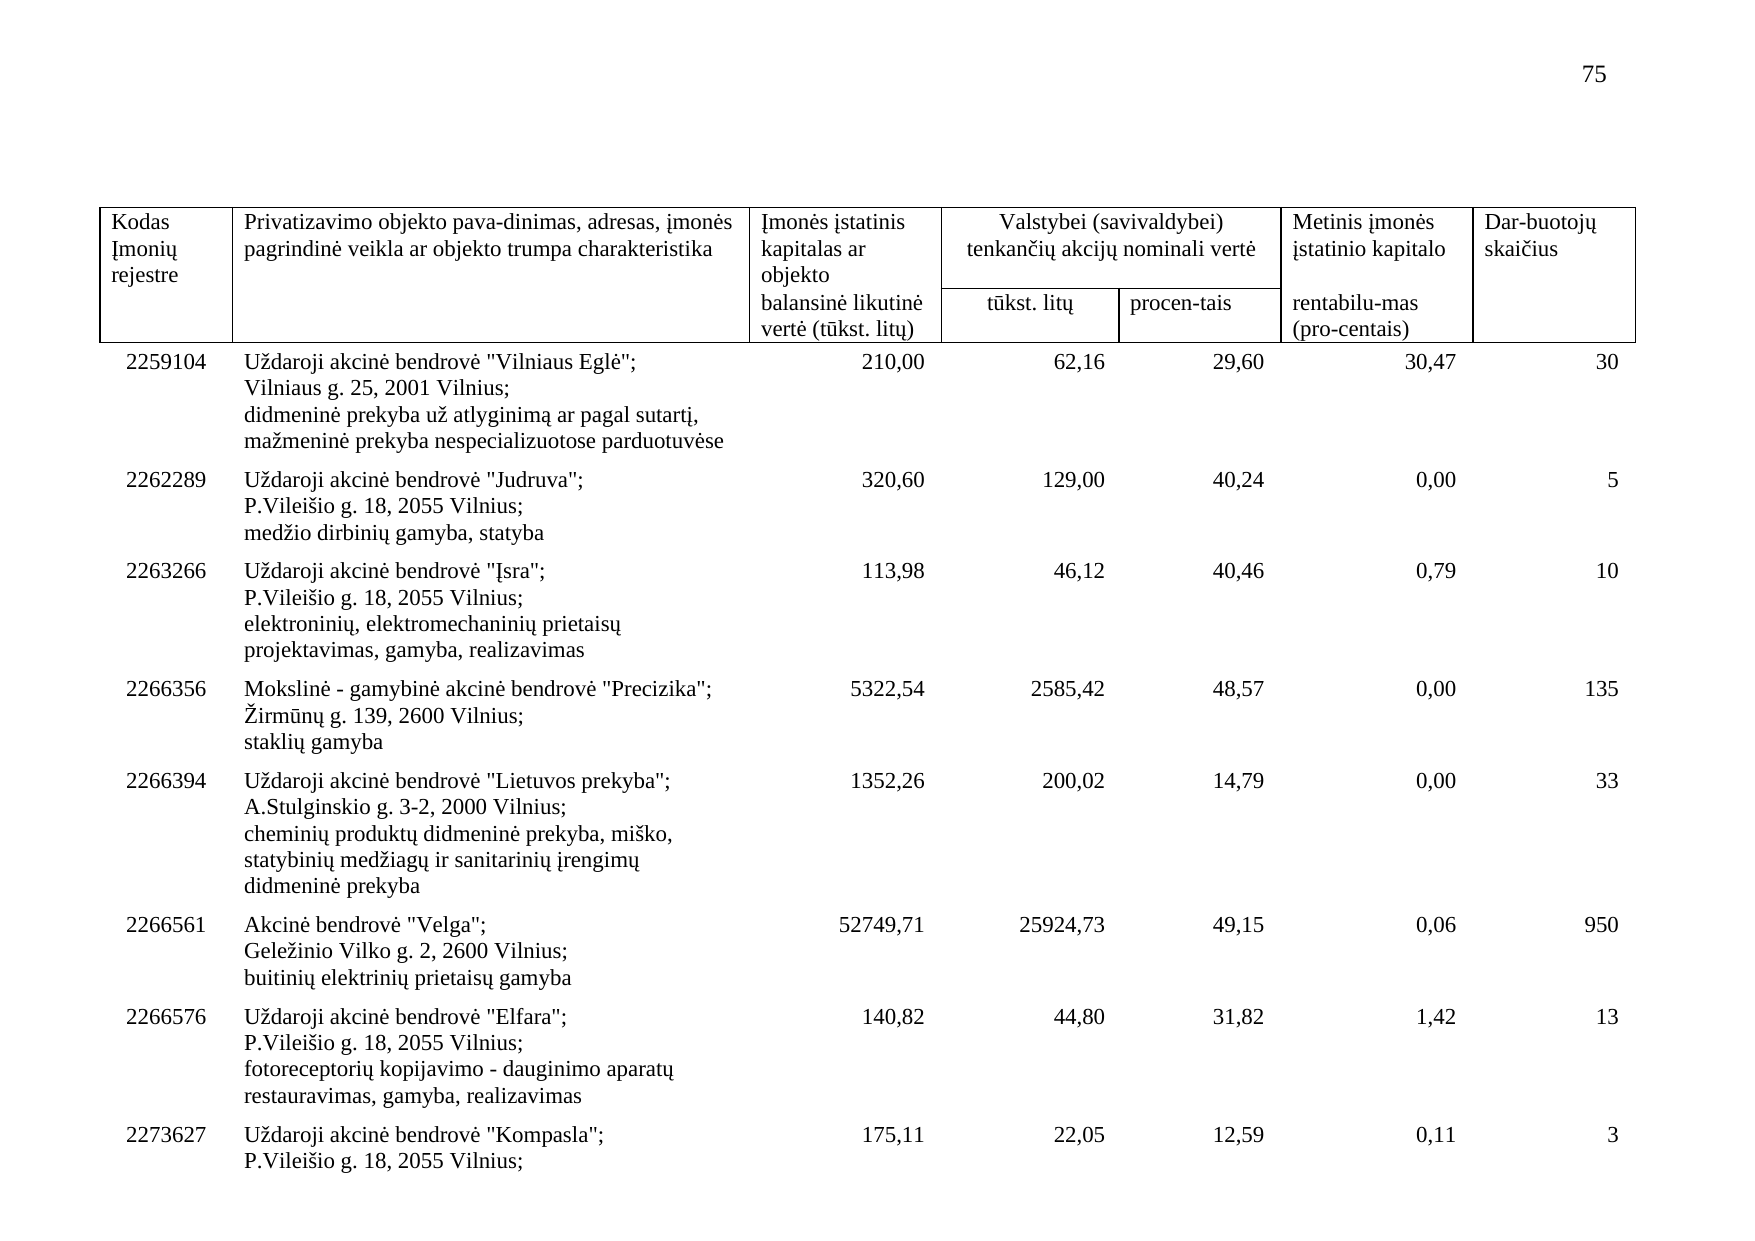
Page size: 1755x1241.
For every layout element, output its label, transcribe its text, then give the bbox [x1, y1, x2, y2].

table_cell 5 [1473, 460, 1636, 551]
table_header Valstybei (savivaldybei) tenkančių akcijų nominali vertė [942, 208, 1280, 287]
table_cell 0,06 [1281, 905, 1473, 996]
table_cell 2263266 [100, 551, 233, 669]
table_cell Uždaroji akcinė bendrovė "Įsra"; P.Vileišio g. 18, 2055 Vilnius; elektroninių, elektromechaninių prietaisų projektavimas, gamyba, realizavimas [233, 551, 749, 669]
table_cell 14,79 [1122, 761, 1281, 905]
table_cell tūkst. litų [942, 289, 1118, 342]
table_cell [1474, 288, 1635, 342]
table_cell 1352,26 [750, 761, 941, 905]
table_cell Uždaroji akcinė bendrovė "Vilniaus Eglė"; Vilniaus g. 25, 2001 Vilnius; didmeninė prekyba už atlyginimą ar pagal sutartį, mažmeninė prekyba nespecializuotose parduotuvėse [233, 343, 749, 459]
table_cell 2266576 [100, 996, 233, 1114]
table_cell Uždaroji akcinė bendrovė "Judruva"; P.Vileišio g. 18, 2055 Vilnius; medžio dirbinių gamyba, statyba [233, 460, 749, 551]
table_cell 12,59 [1122, 1114, 1281, 1173]
table_cell 5322,54 [750, 669, 941, 761]
table_cell 129,00 [941, 460, 1122, 551]
table_cell 1,42 [1281, 996, 1473, 1114]
table_cell Uždaroji akcinė bendrovė "Lietuvos prekyba"; A.Stulginskio g. 3-2, 2000 Vilnius; cheminių produktų didmeninė prekyba, miško, statybinių medžiagų ir sanitarinių įrengimų didmeninė prekyba [233, 761, 749, 905]
table_header Kodas Įmonių rejestre [101, 208, 232, 287]
table_cell 2259104 [100, 343, 233, 459]
table_cell 320,60 [750, 460, 941, 551]
table_cell 0,79 [1281, 551, 1473, 669]
table_cell 2273627 [100, 1114, 233, 1173]
table_cell 13 [1473, 996, 1636, 1114]
table_cell 33 [1473, 761, 1636, 905]
table_cell 48,57 [1122, 669, 1281, 761]
table_cell 30,47 [1281, 343, 1473, 459]
table_cell 2585,42 [941, 669, 1122, 761]
table_cell 140,82 [750, 996, 941, 1114]
table_cell 135 [1473, 669, 1636, 761]
table_cell Uždaroji akcinė bendrovė "Kompasla"; P.Vileišio g. 18, 2055 Vilnius; [233, 1114, 749, 1173]
table_cell Mokslinė - gamybinė akcinė bendrovė "Precizika"; Žirmūnų g. 139, 2600 Vilnius; staklių gamyba [233, 669, 749, 761]
table_cell rentabilu-mas (pro-centais) [1282, 288, 1472, 342]
table_cell 22,05 [941, 1114, 1122, 1173]
table_cell 46,12 [941, 551, 1122, 669]
table_cell 2266394 [100, 761, 233, 905]
table_cell 44,80 [941, 996, 1122, 1114]
table_cell 200,02 [941, 761, 1122, 905]
table_cell balansinė likutinė vertė (tūkst. litų) [750, 288, 941, 342]
table_cell Uždaroji akcinė bendrovė "Elfara"; P.Vileišio g. 18, 2055 Vilnius; fotoreceptorių kopijavimo - dauginimo aparatų restauravimas, gamyba, realizavimas [233, 996, 749, 1114]
table_cell 31,82 [1122, 996, 1281, 1114]
table_cell 0,00 [1281, 460, 1473, 551]
table_cell 62,16 [941, 343, 1122, 459]
table_cell procen-tais [1120, 289, 1280, 342]
table_cell Akcinė bendrovė "Velga"; Geležinio Vilko g. 2, 2600 Vilnius; buitinių elektrinių prietaisų gamyba [233, 905, 749, 996]
table_cell 175,11 [750, 1114, 941, 1173]
table_cell 113,98 [750, 551, 941, 669]
table_cell 0,00 [1281, 669, 1473, 761]
table_cell 2266561 [100, 905, 233, 996]
table_cell 0,11 [1281, 1114, 1473, 1173]
table_cell 40,24 [1122, 460, 1281, 551]
table_cell 0,00 [1281, 761, 1473, 905]
table_cell 210,00 [750, 343, 941, 459]
table_header Privatizavimo objekto pava-dinimas, adresas, įmonės pagrindinė veikla ar objekto trumpa charakteristika [233, 208, 749, 287]
table_cell 2262289 [100, 460, 233, 551]
table_cell [233, 288, 749, 342]
table_header Dar-buotojų skaičius [1474, 208, 1635, 287]
table_cell [101, 288, 232, 342]
table_header Metinis įmonės įstatinio kapitalo [1282, 208, 1472, 287]
table_cell 2266356 [100, 669, 233, 761]
table_cell 25924,73 [941, 905, 1122, 996]
table_cell 52749,71 [750, 905, 941, 996]
table_cell 950 [1473, 905, 1636, 996]
table_cell 49,15 [1122, 905, 1281, 996]
table_cell 30 [1473, 343, 1636, 459]
table_header Įmonės įstatinis kapitalas ar objekto [750, 208, 941, 287]
table_cell 29,60 [1122, 343, 1281, 459]
table_cell 10 [1473, 551, 1636, 669]
table_cell 3 [1473, 1114, 1636, 1173]
table_cell 40,46 [1122, 551, 1281, 669]
